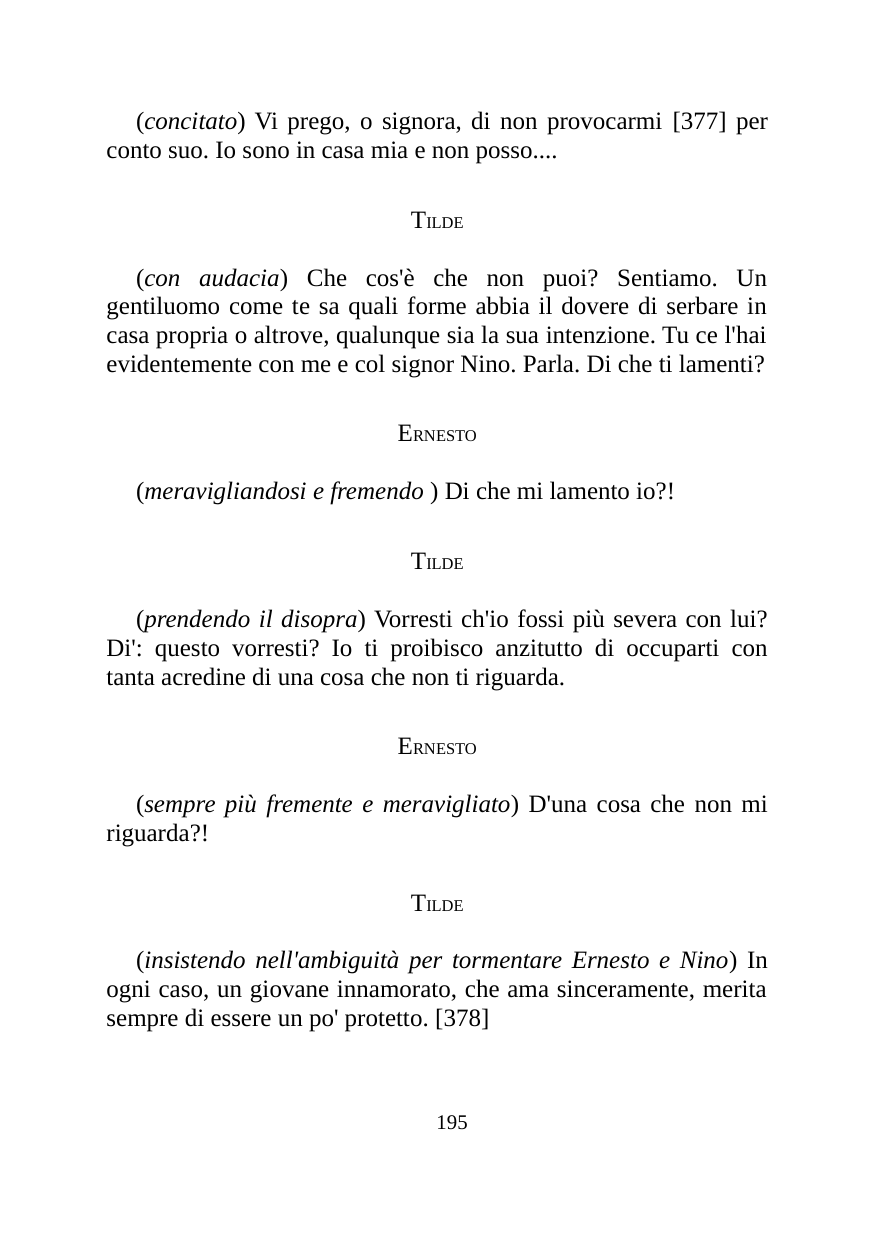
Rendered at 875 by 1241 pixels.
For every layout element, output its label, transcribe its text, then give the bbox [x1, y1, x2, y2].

text Tilde [106, 888, 768, 916]
text Tilde [106, 205, 768, 233]
text (sempre più fremente e meravigliato) D'una cosa che non mi riguarda?! [106, 789, 768, 847]
text (con audacia) Che cos'è che non puoi? Sentiamo. Un gentiluomo come te sa quali forme abbia il dovere di serbare in casa propria o altrove, qualunque sia la sua intenzione. Tu ce l'hai evidentemente con me e col signor Nino. Parla. Di che ti lamenti? [106, 263, 768, 378]
text (insistendo nell'ambiguità per tormentare Ernesto e Nino) In ogni caso, un giovane innamorato, che ama sinceramente, merita sempre di essere un po' protetto. [378] [106, 946, 768, 1032]
text Tilde [106, 546, 768, 575]
text (meravigliandosi e fremendo ) Di che mi lamento io?! [106, 476, 768, 505]
text (concitato) Vi prego, o signora, di non provocarmi [377] per conto suo. Io sono in casa mia e non posso.... [106, 106, 768, 164]
text Ernesto [106, 731, 768, 760]
text (prendendo il disopra) Vorresti ch'io fossi più severa con lui? Di': questo vorresti? Io ti proibisco anzitutto di occuparti con tanta acredine di una cosa che non ti riguarda. [106, 604, 768, 690]
text Ernesto [106, 418, 768, 447]
